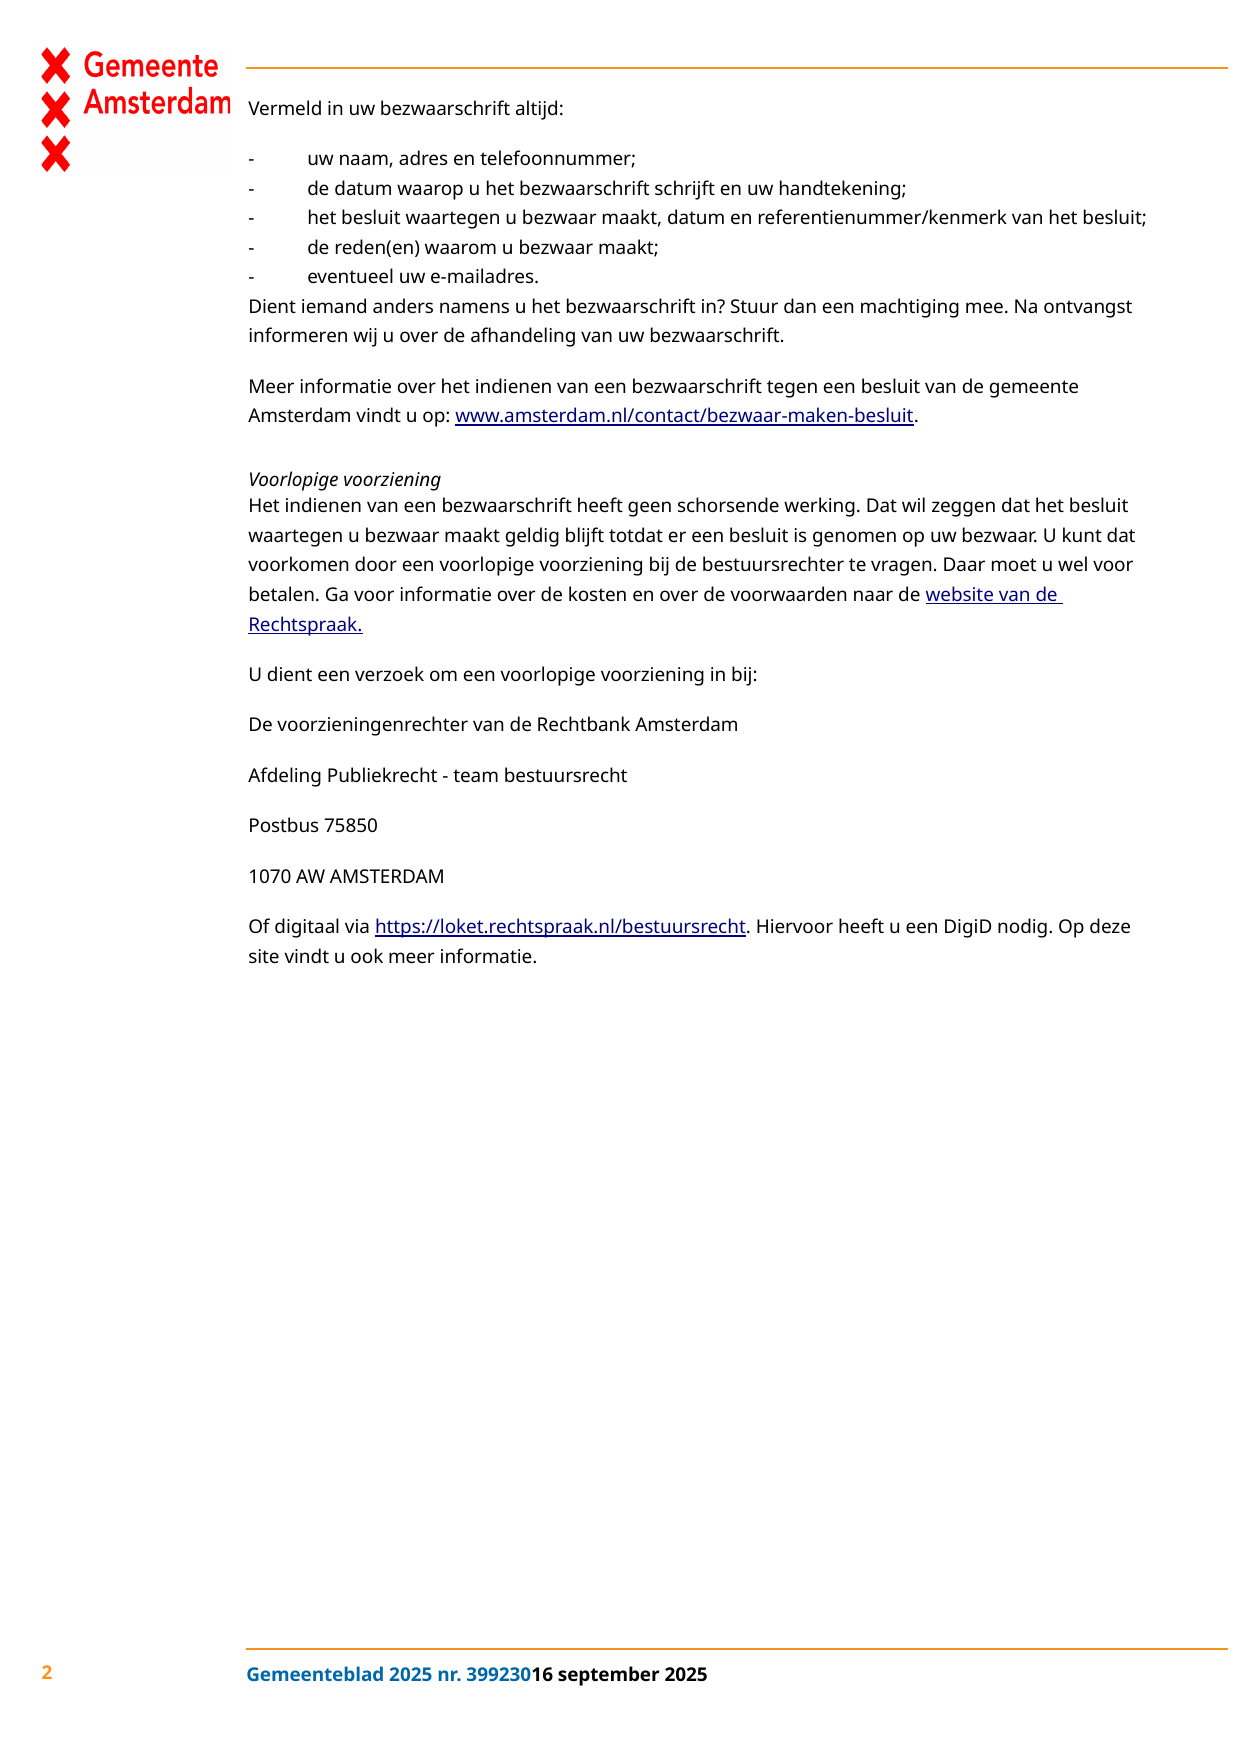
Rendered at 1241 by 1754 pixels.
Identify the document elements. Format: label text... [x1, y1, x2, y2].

list de reden(en) waarom u bezwaar maakt; [248, 234, 1152, 260]
list het besluit waartegen u bezwaar maakt, datum en referentienummer/kenmerk van het besluit; [248, 204, 1152, 230]
list eventueel uw e-mailadres. [248, 263, 1152, 289]
text 1070 AW AMSTERDAM [248, 863, 1152, 888]
list de datum waarop u het bezwaarschrift schrijft en uw handtekening; [248, 175, 1152, 201]
text Of digitaal via https://loket.rechtspraak.nl/bestuursrecht. Hiervoor heeft u een DigiD nodig. Op deze site vindt u ook meer informatie. [248, 913, 1152, 968]
text Dient iemand anders namens u het bezwaarschrift in? Stuur dan een machtiging mee. Na ontvangst informeren wij u over de afhandeling van uw bezwaarschrift. [248, 293, 1152, 348]
text Meer informatie over het indienen van een bezwaarschrift tegen een besluit van de gemeente Amsterdam vindt u op: www.amsterdam.nl/contact/bezwaar-maken-besluit. [248, 373, 1152, 428]
text De voorzieningenrechter van de Rechtbank Amsterdam [248, 712, 1152, 737]
text Het indienen van een bezwaarschrift heeft geen schorsende werking. Dat wil zeggen dat het besluit waartegen u bezwaar maakt geldig blijft totdat er een besluit is genomen op uw bezwaar. U kunt dat voorkomen door een voorlopige voorziening bij de bestuursrechter te vragen. Daar moet u wel voor betalen. Ga voor informatie over de kosten en over de voorwaarden naar de website van de Rechtspraak. [248, 492, 1152, 636]
list uw naam, adres en telefoonnummer; [248, 145, 1152, 171]
text Afdeling Publiekrecht - team bestuursrecht [248, 762, 1152, 788]
text Vermeld in uw bezwaarschrift altijd: [248, 95, 1152, 121]
picture [41, 47, 231, 172]
text U dient een verzoek om een voorlopige voorziening in bij: [248, 661, 1152, 687]
text Postbus 75850 [248, 812, 1152, 838]
text Voorlopige voorziening [248, 467, 1152, 492]
